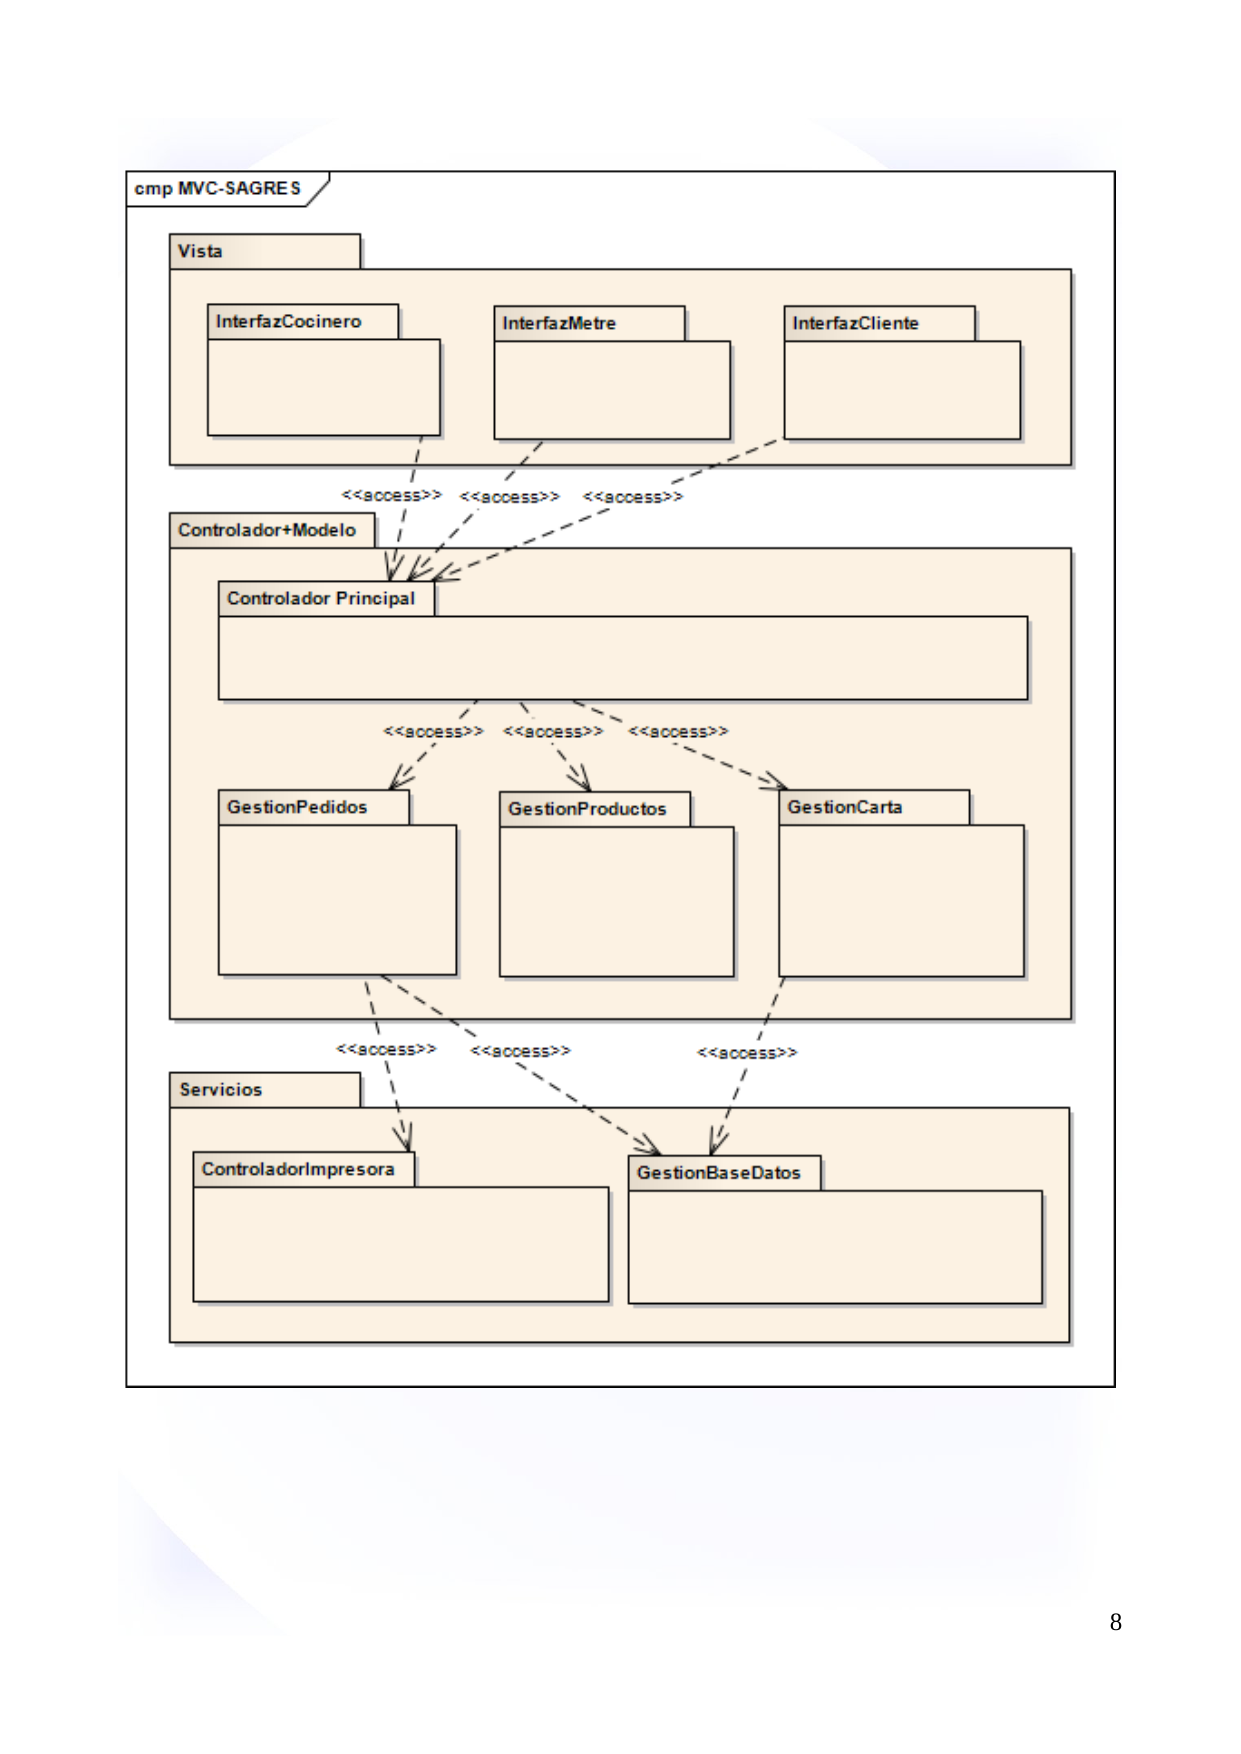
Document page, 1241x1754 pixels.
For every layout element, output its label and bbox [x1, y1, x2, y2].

picture [118, 118, 1122, 1636]
